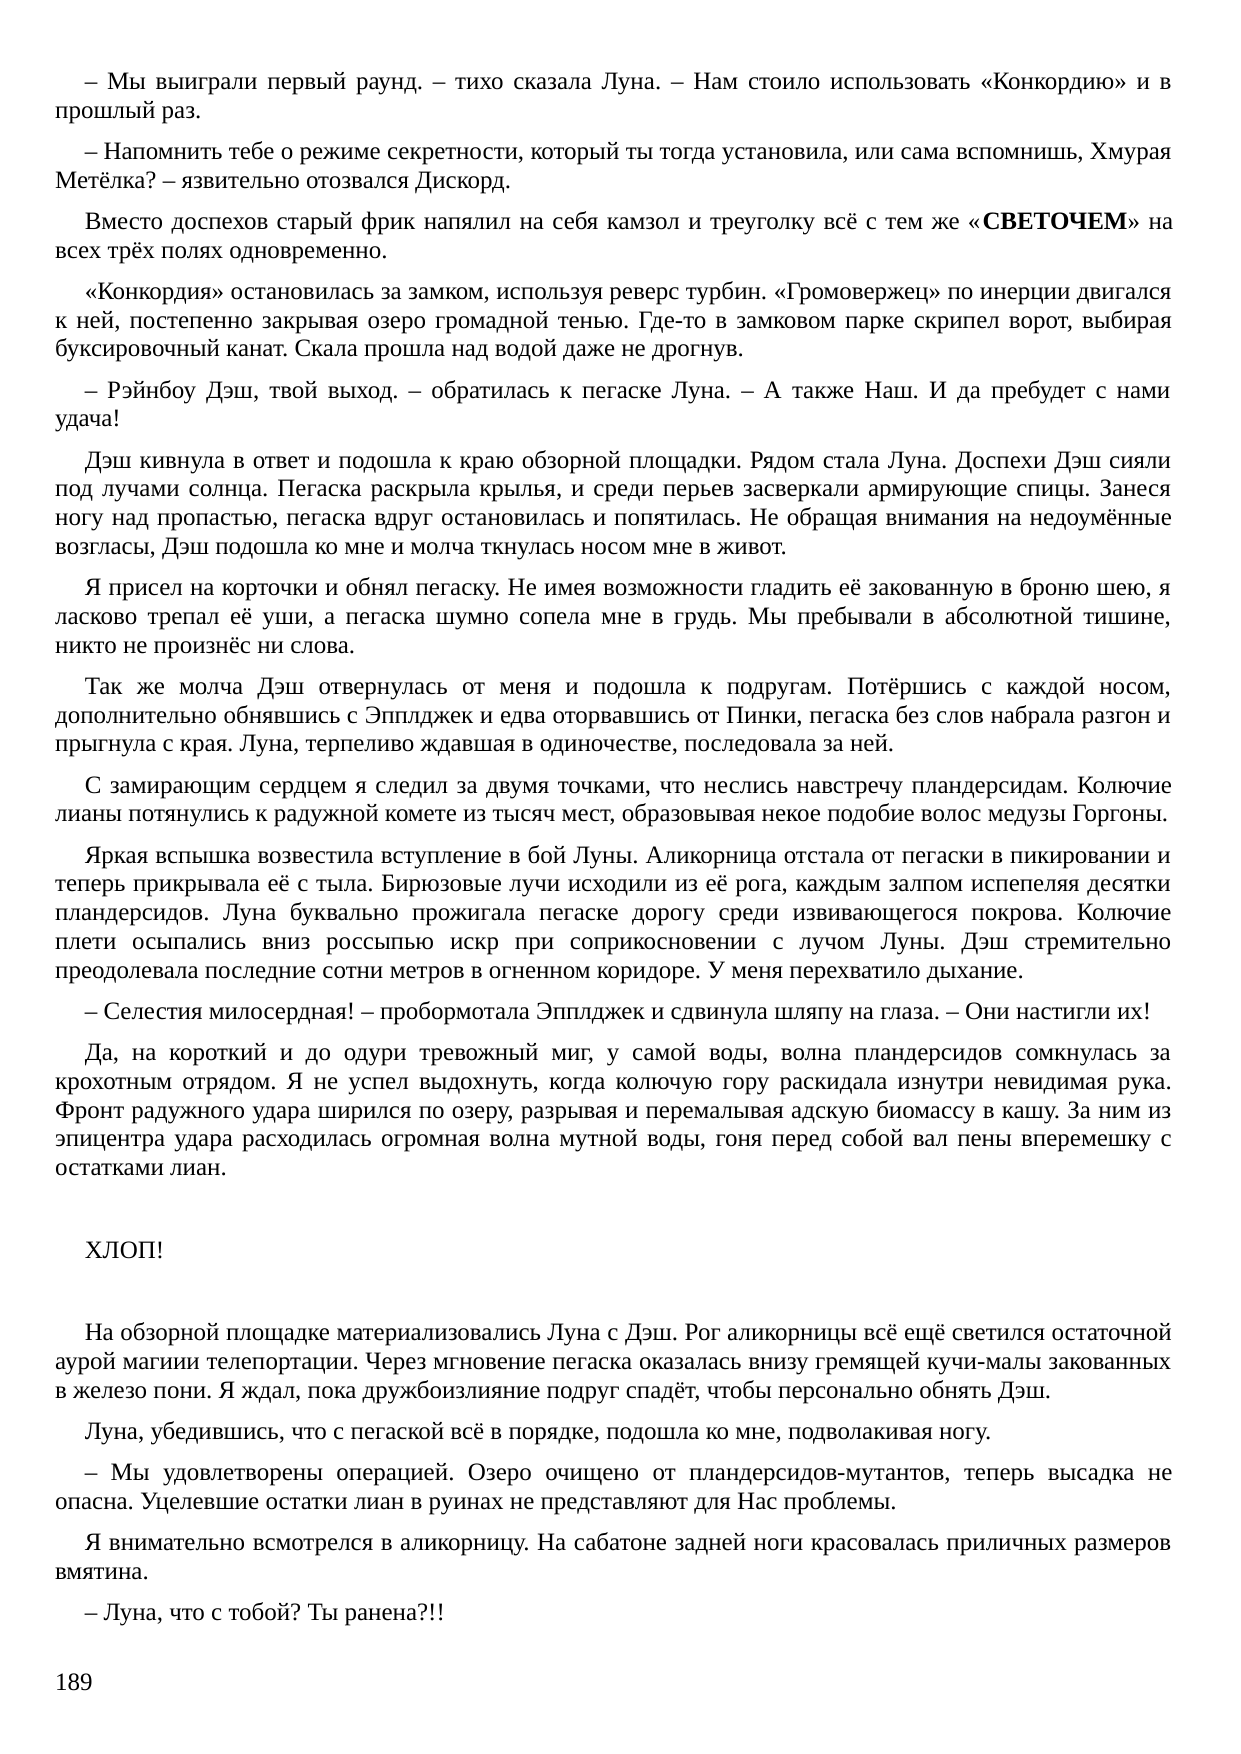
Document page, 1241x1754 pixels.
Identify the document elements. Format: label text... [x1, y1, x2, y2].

text – Луна, что с тобой? Ты ранена?!! [55, 1597, 1173, 1626]
text ХЛОП! [55, 1235, 1173, 1263]
text – Мы выиграли первый раунд. – тихо сказала Луна. – Нам стоило использовать «Конкордию» и в прошлый раз. [55, 66, 1173, 123]
text Да, на короткий и до одури тревожный миг, у самой воды, волна пландерсидов сомкнулась за крохотным отрядом. Я не успел выдохнуть, когда колючую гору раскидала изнутри невидимая рука. Фронт радужного удара ширился по озеру, разрывая и перемалывая адскую биомассу в кашу. За ним из эпицентра удара расходилась огромная волна мутной воды, гоня перед собой вал пены вперемешку с остатками лиан. [55, 1037, 1173, 1181]
text Вместо доспехов старый фрик напялил на себя камзол и треуголку всё с тем же «СВЕТОЧЕМ» на всех трёх полях одновременно. [55, 206, 1173, 263]
text Так же молча Дэш отвернулась от меня и подошла к подругам. Потёршись с каждой носом, дополнительно обнявшись с Эпплджек и едва оторвавшись от Пинки, пегаска без слов набрала разгон и прыгнула с края. Луна, терпеливо ждавшая в одиночестве, последовала за ней. [55, 671, 1173, 757]
text На обзорной площадке материализовались Луна с Дэш. Рог аликорницы всё ещё светился остаточной аурой магиии телепортации. Через мгновение пегаска оказалась внизу гремящей кучи-малы закованных в железо пони. Я ждал, пока дружбоизлияние подруг спадёт, чтобы персонально обнять Дэш. [55, 1317, 1173, 1403]
text «Конкордия» остановилась за замком, используя реверс турбин. «Громовержец» по инерции двигался к ней, постепенно закрывая озеро громадной тенью. Где-то в замковом парке скрипел ворот, выбирая буксировочный канат. Скала прошла над водой даже не дрогнув. [55, 276, 1173, 362]
text Яркая вспышка возвестила вступление в бой Луны. Аликорница отстала от пегаски в пикировании и теперь прикрывала её с тыла. Бирюзовые лучи исходили из её рога, каждым залпом испепеляя десятки пландерсидов. Луна буквально прожигала пегаске дорогу среди извивающегося покрова. Колючие плети осыпались вниз россыпью искр при соприкосновении с лучом Луны. Дэш стремительно преодолевала последние сотни метров в огненном коридоре. У меня перехватило дыхание. [55, 840, 1173, 983]
text Луна, убедившись, что с пегаской всё в порядке, подошла ко мне, подволакивая ногу. [55, 1416, 1173, 1445]
text Я присел на корточки и обнял пегаску. Не имея возможности гладить её закованную в броню шею, я ласково трепал её уши, а пегаска шумно сопела мне в грудь. Мы пребывали в абсолютной тишине, никто не произнёс ни слова. [55, 572, 1173, 658]
text Я внимательно всмотрелся в аликорницу. На сабатоне задней ноги красовалась приличных размеров вмятина. [55, 1527, 1173, 1585]
text – Селестия милосердная! – пробормотала Эпплджек и сдвинула шляпу на глаза. – Они настигли их! [55, 996, 1173, 1025]
text – Мы удовлетворены операцией. Озеро очищено от пландерсидов-мутантов, теперь высадка не опасна. Уцелевшие остатки лиан в руинах не представляют для Нас проблемы. [55, 1457, 1173, 1515]
text С замирающим сердцем я следил за двумя точками, что неслись навстречу пландерсидам. Колючие лианы потянулись к радужной комете из тысяч мест, образовывая некое подобие волос медузы Горгоны. [55, 770, 1173, 827]
text Дэш кивнула в ответ и подошла к краю обзорной площадки. Рядом стала Луна. Доспехи Дэш сияли под лучами солнца. Пегаска раскрыла крылья, и среди перьев засверкали армирующие спицы. Занеся ногу над пропастью, пегаска вдруг остановилась и попятилась. Не обращая внимания на недоумённые возгласы, Дэш подошла ко мне и молча ткнулась носом мне в живот. [55, 445, 1173, 560]
text – Рэйнбоу Дэш, твой выход. – обратилась к пегаске Луна. – А также Наш. И да пребудет с нами удача! [55, 375, 1173, 432]
text – Напомнить тебе о режиме секретности, который ты тогда установила, или сама вспомнишь, Хмурая Метёлка? – язвительно отозвался Дискорд. [55, 136, 1173, 193]
